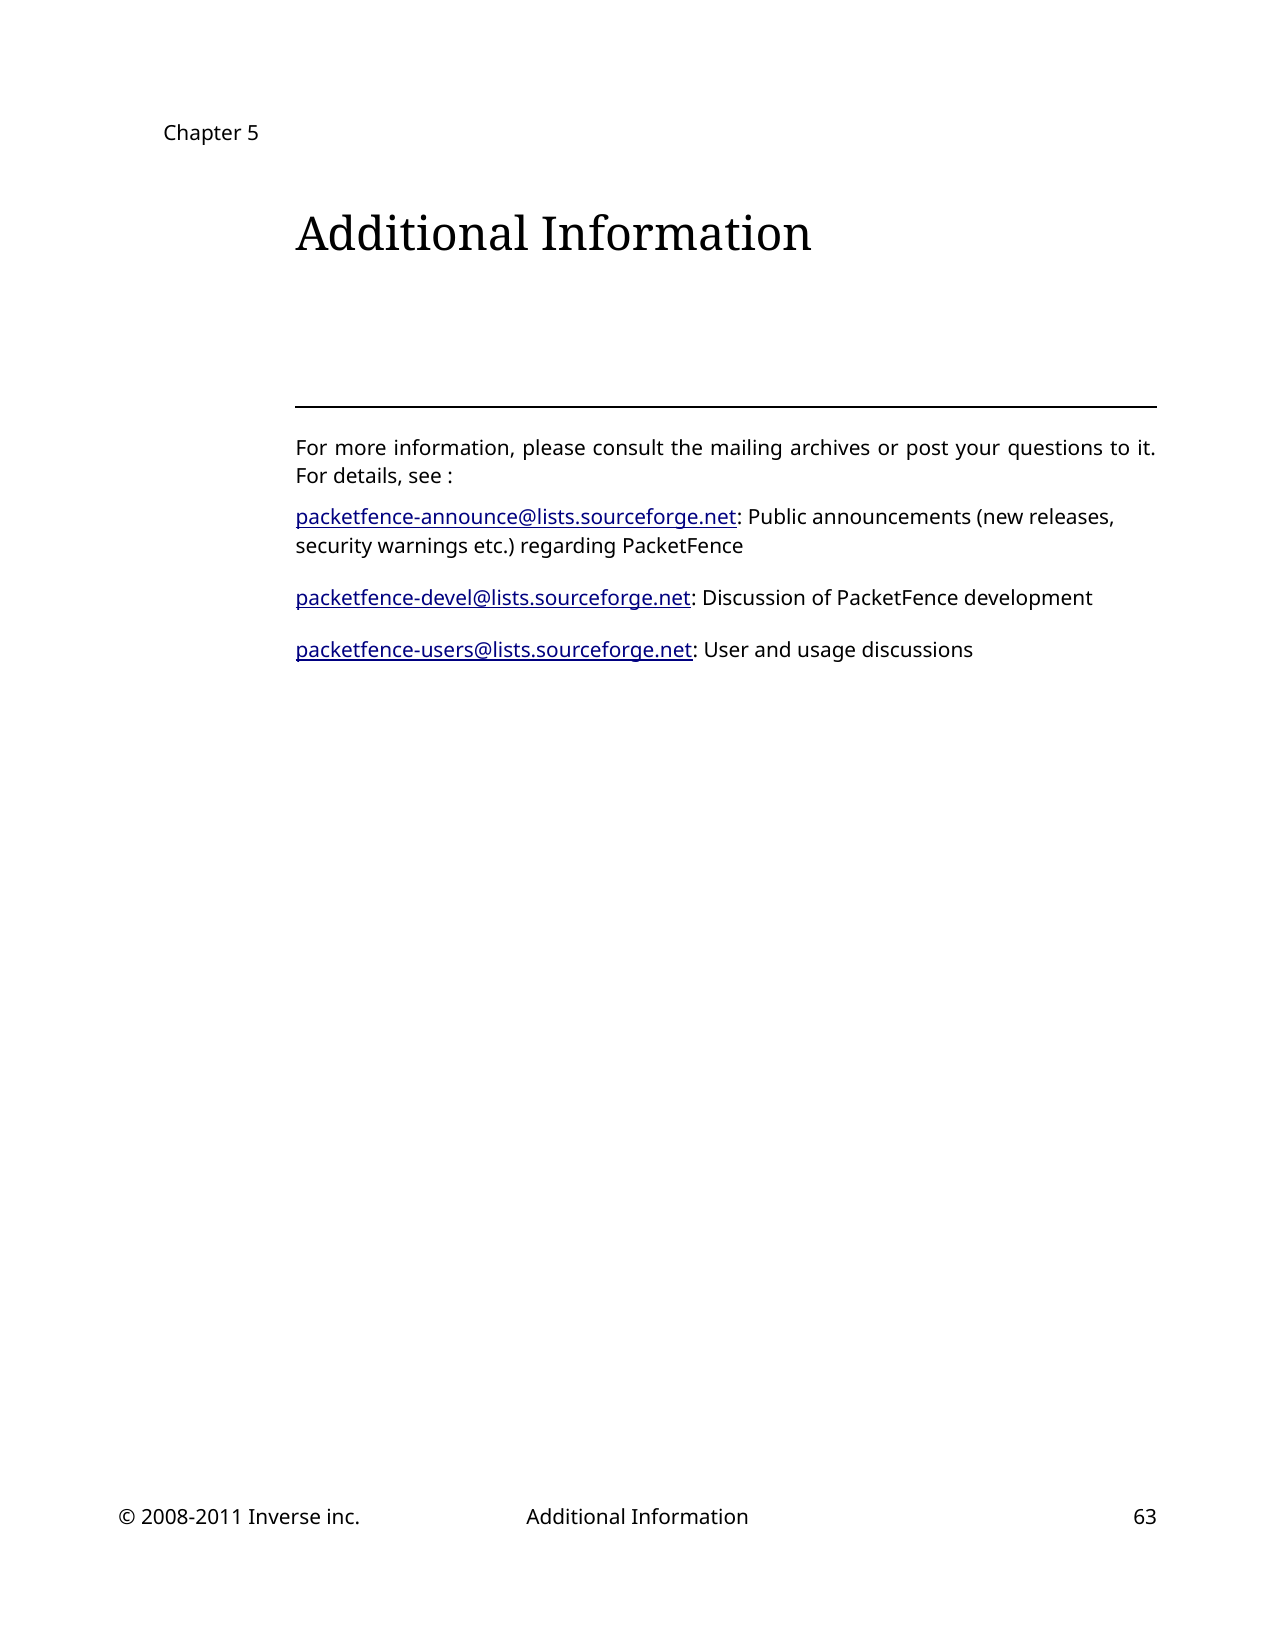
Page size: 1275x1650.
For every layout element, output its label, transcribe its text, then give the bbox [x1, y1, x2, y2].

text packetfence-devel@lists.sourceforge.net: Discussion of PacketFence development [295, 583, 1157, 611]
text packetfence-announce@lists.sourceforge.net: Public announcements (new releases, security warnings etc.) regarding PacketFence [295, 502, 1157, 559]
text packetfence-users@lists.sourceforge.net: User and usage discussions [295, 635, 1157, 663]
subtitle Additional Information [295, 201, 1157, 406]
text For more information, please consult the mailing archives or post your questions to it. For details, see : [295, 433, 1157, 490]
